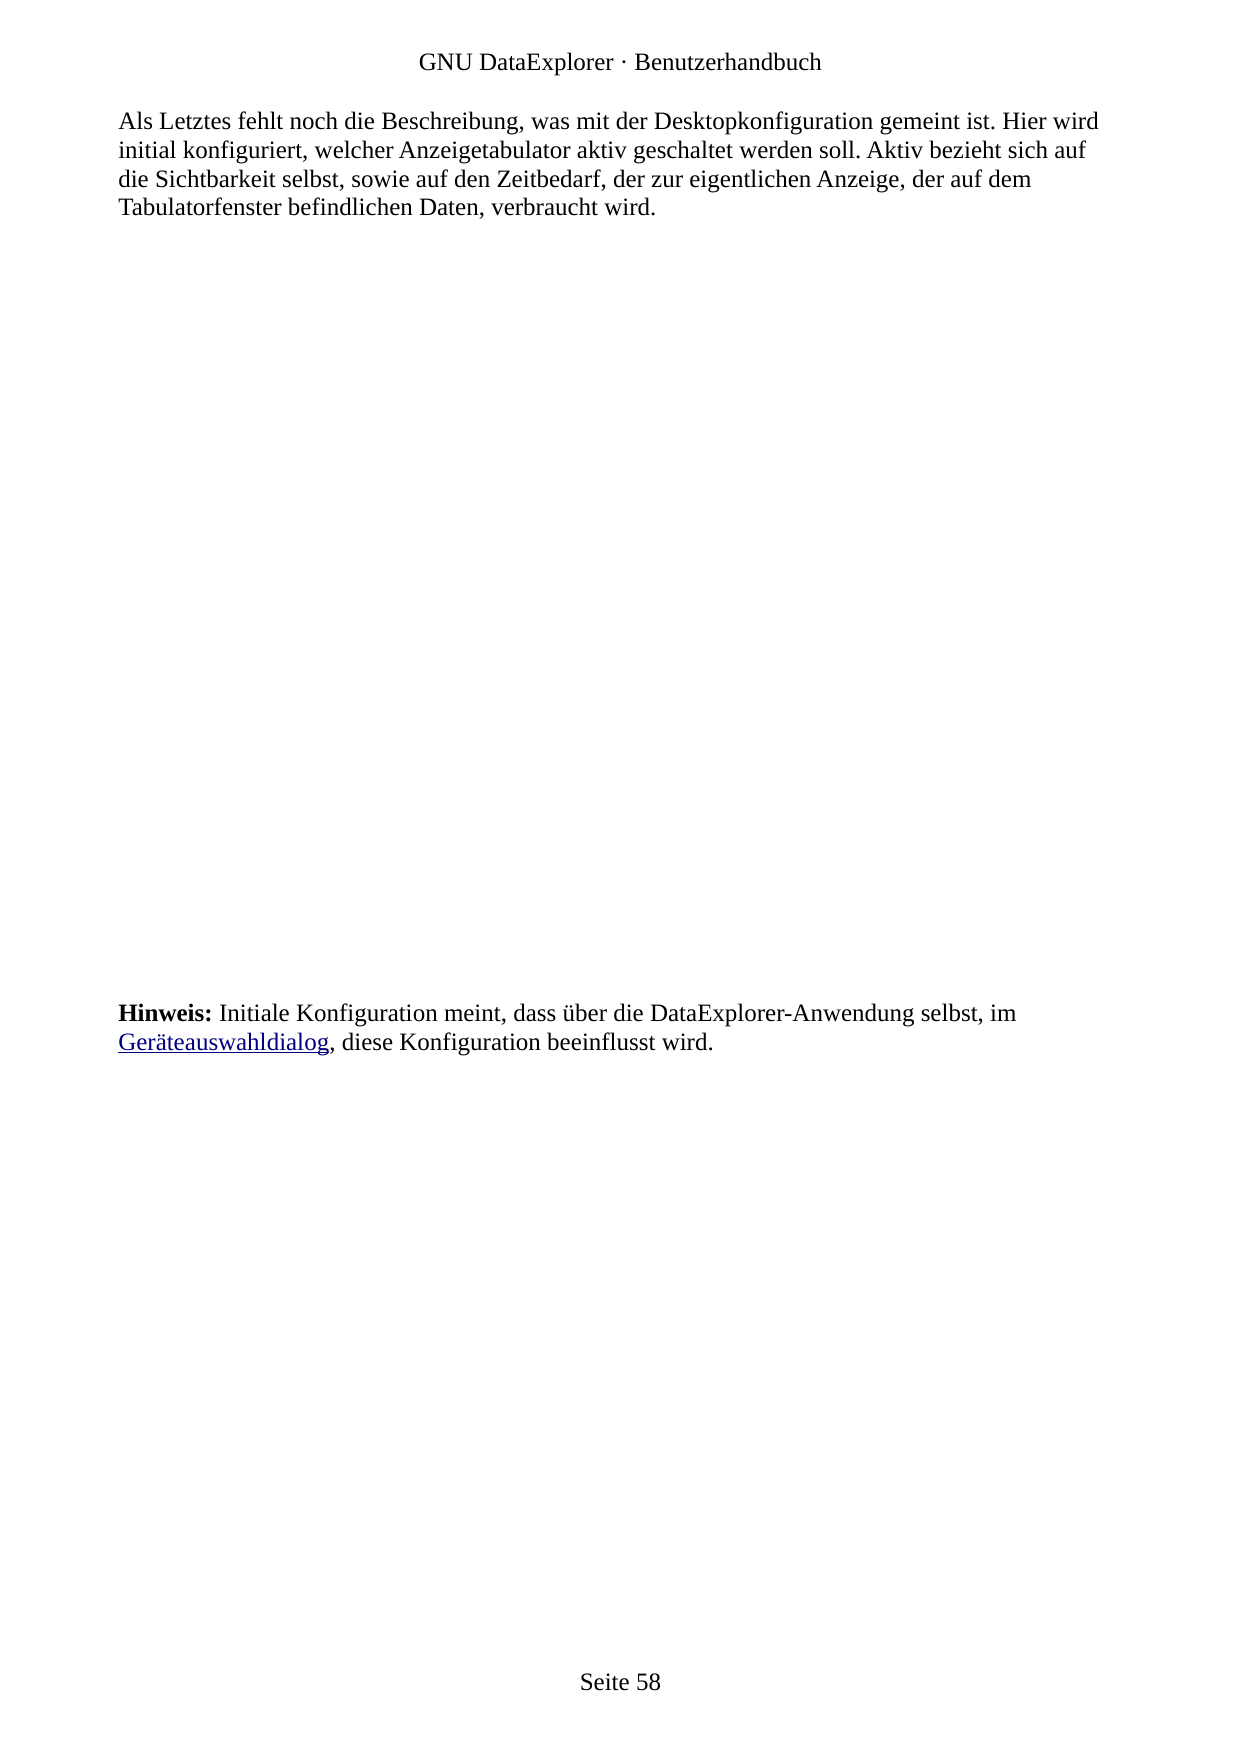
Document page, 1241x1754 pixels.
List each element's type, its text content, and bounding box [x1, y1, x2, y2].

text Hinweis: Initiale Konfiguration meint, dass über die DataExplorer-Anwendung selbst, im Geräteauswahldialog, diese Konfiguration beeinflusst wird. [118, 998, 1122, 1056]
text Als Letztes fehlt noch die Beschreibung, was mit der Desktopkonfiguration gemeint ist. Hier wird initial konfiguriert, welcher Anzeigetabulator aktiv geschaltet werden soll. Aktiv bezieht sich auf die Sichtbarkeit selbst, sowie auf den Zeitbedarf, der zur eigentlichen Anzeige, der auf dem Tabulatorfenster befindlichen Daten, verbraucht wird. [118, 106, 1122, 221]
